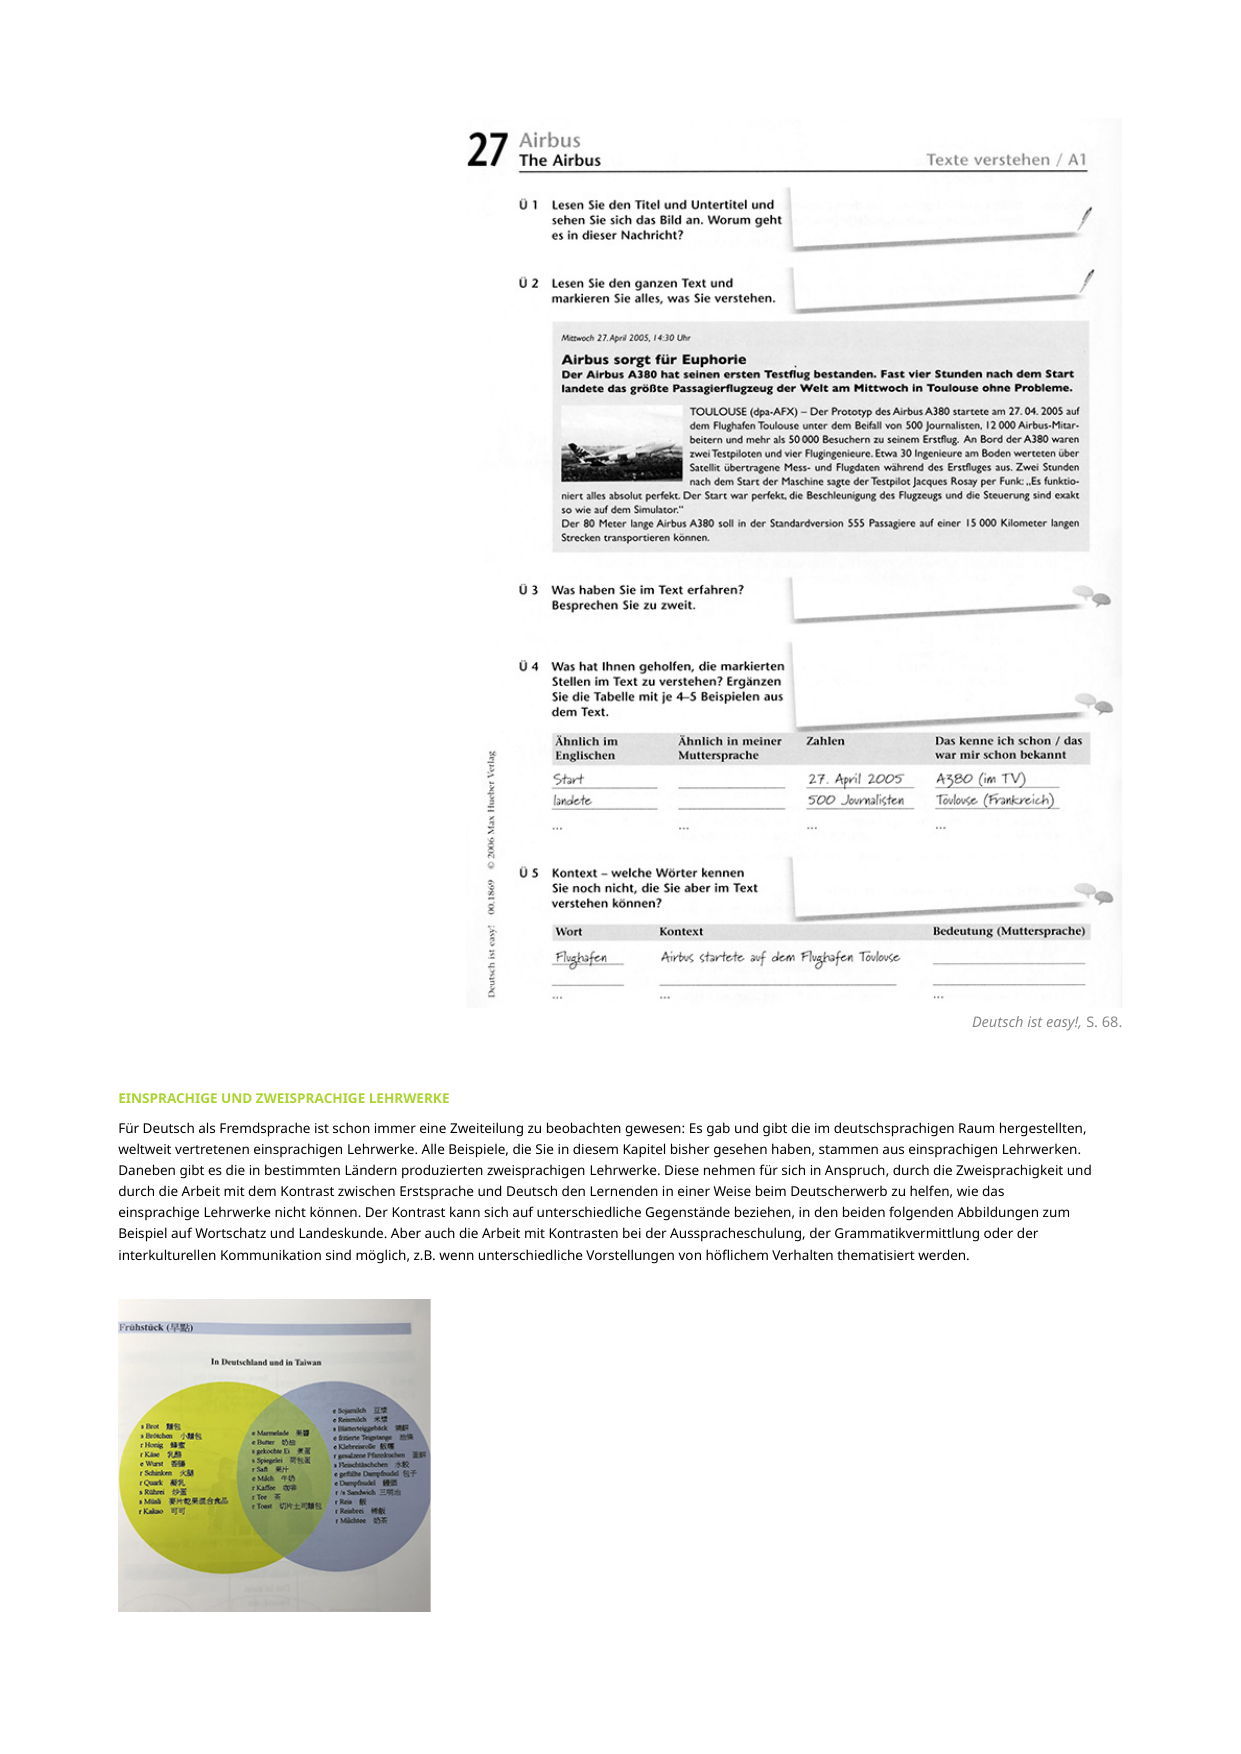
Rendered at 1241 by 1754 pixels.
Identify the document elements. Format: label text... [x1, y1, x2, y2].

picture [118, 1299, 431, 1612]
picture [466, 118, 1123, 1008]
text Deutsch ist easy!, S. 68. [118, 1012, 1122, 1032]
subtitle EINSPRACHIGE UND ZWEISPRACHIGE LEHRWERKE [118, 1089, 1122, 1107]
text Für Deutsch als Fremdsprache ist schon immer eine Zweiteilung zu beobachten gewesen: Es gab und gibt die im deutschsprachigen Raum hergestellten, weltweit vertretenen einsprachigen Lehrwerke. Alle Beispiele, die Sie in diesem Kapitel bisher gesehen haben, stammen aus einsprachigen Lehrwerken. Daneben gibt es die in bestimmten Ländern produzierten zweisprachigen Lehrwerke. Diese nehmen für sich in Anspruch, durch die Zweisprachigkeit und durch die Arbeit mit dem Kontrast zwischen Erstsprache und Deutsch den Lernenden in einer Weise beim Deutscherwerb zu helfen, wie das einsprachige Lehrwerke nicht können. Der Kontrast kann sich auf unterschiedliche Gegenstände beziehen, in den beiden folgenden Abbildungen zum Beispiel auf Wortschatz und Landeskunde. Aber auch die Arbeit mit Kontrasten bei der Ausspracheschulung, der Grammatikvermittlung oder der interkulturellen Kommunikation sind möglich, z.B. wenn unterschiedliche Vorstellungen von höflichem Verhalten thematisiert werden. [118, 1118, 1122, 1264]
